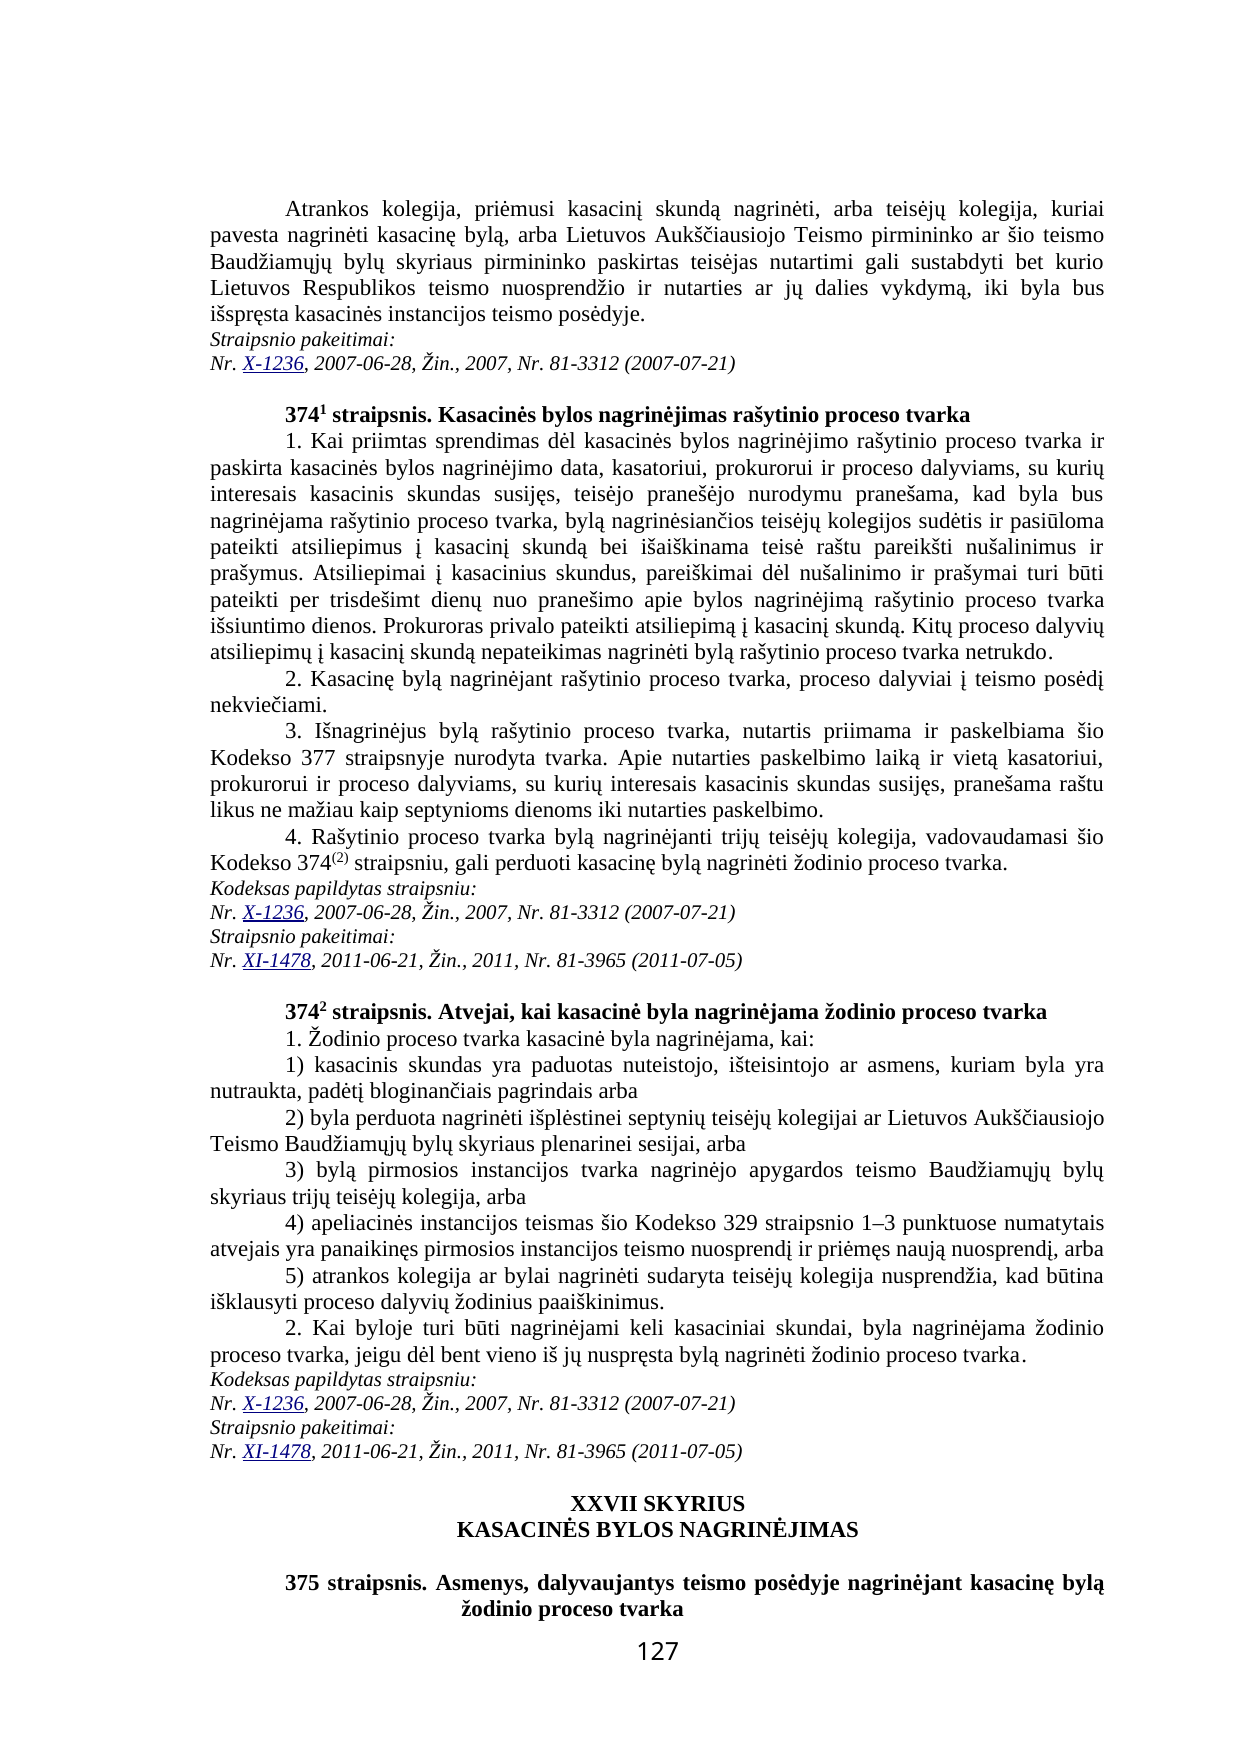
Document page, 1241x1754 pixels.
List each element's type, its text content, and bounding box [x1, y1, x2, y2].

text Nr. X-1236, 2007-06-28, Žin., 2007, Nr. 81-3312 (2007-07-21) [210, 351, 1106, 375]
text 375 straipsnis. Asmenys, dalyvaujantys teismo posėdyje nagrinėjant kasacinę bylą žodinio proceso tvarka [285, 1569, 1106, 1622]
text 2. Kasacinę bylą nagrinėjant rašytinio proceso tvarka, proceso dalyviai į teismo posėdį nekviečiami. [210, 665, 1106, 717]
subtitle 1. Žodinio proceso tvarka kasacinė byla nagrinėjama, kai: [210, 1024, 1106, 1051]
text 4. Rašytinio proceso tvarka bylą nagrinėjanti trijų teisėjų kolegija, vadovaudamasi šio Kodekso 374(2) straipsniu, gali perduoti kasacinę bylą nagrinėti žodinio proceso tvarka. [210, 823, 1106, 876]
text 1) kasacinis skundas yra paduotas nuteistojo, išteisintojo ar asmens, kuriam byla yra nutraukta, padėtį bloginančiais pagrindais arba [210, 1051, 1106, 1104]
text Kasacinės bylos nagrinėjimas [210, 1516, 1106, 1542]
subtitle XXVII skyrius [210, 1490, 1106, 1516]
text Straipsnio pakeitimai: [210, 924, 1106, 948]
text 2) byla perduota nagrinėti išplėstinei septynių teisėjų kolegijai ar Lietuvos Aukščiausiojo Teismo Baudžiamųjų bylų skyriaus plenarinei sesijai, arba [210, 1104, 1106, 1156]
text Kodeksas papildytas straipsniu: [210, 1367, 1106, 1391]
text 3. Išnagrinėjus bylą rašytinio proceso tvarka, nutartis priimama ir paskelbiama šio Kodekso 377 straipsnyje nurodyta tvarka. Apie nutarties paskelbimo laiką ir vietą kasatoriui, prokurorui ir proceso dalyviams, su kurių interesais kasacinis skundas susijęs, pranešama raštu likus ne mažiau kaip septynioms dienoms iki nutarties paskelbimo. [210, 717, 1106, 823]
text 3741 straipsnis. Kasacinės bylos nagrinėjimas rašytinio proceso tvarka [210, 401, 1106, 428]
text 5) atrankos kolegija ar bylai nagrinėti sudaryta teisėjų kolegija nusprendžia, kad būtina išklausyti proceso dalyvių žodinius paaiškinimus. [210, 1262, 1106, 1314]
text Nr. XI-1478, 2011-06-21, Žin., 2011, Nr. 81-3965 (2011-07-05) [210, 948, 1106, 972]
text 1. Kai priimtas sprendimas dėl kasacinės bylos nagrinėjimo rašytinio proceso tvarka ir paskirta kasacinės bylos nagrinėjimo data, kasatoriui, prokurorui ir proceso dalyviams, su kurių interesais kasacinis skundas susijęs, teisėjo pranešėjo nurodymu pranešama, kad byla bus nagrinėjama rašytinio proceso tvarka, bylą nagrinėsiančios teisėjų kolegijos sudėtis ir pasiūloma pateikti atsiliepimus į kasacinį skundą bei išaiškinama teisė raštu pareikšti nušalinimus ir prašymus. Atsiliepimai į kasacinius skundus, pareiškimai dėl nušalinimo ir prašymai turi būti pateikti per trisdešimt dienų nuo pranešimo apie bylos nagrinėjimą rašytinio proceso tvarka išsiuntimo dienos. Prokuroras privalo pateikti atsiliepimą į kasacinį skundą. Kitų proceso dalyvių atsiliepimų į kasacinį skundą nepateikimas nagrinėti bylą rašytinio proceso tvarka netrukdo. [210, 428, 1106, 665]
text Nr. XI-1478, 2011-06-21, Žin., 2011, Nr. 81-3965 (2011-07-05) [210, 1439, 1106, 1463]
text 2. Kai byloje turi būti nagrinėjami keli kasaciniai skundai, byla nagrinėjama žodinio proceso tvarka, jeigu dėl bent vieno iš jų nuspręsta bylą nagrinėti žodinio proceso tvarka. [210, 1314, 1106, 1367]
text 3) bylą pirmosios instancijos tvarka nagrinėjo apygardos teismo Baudžiamųjų bylų skyriaus trijų teisėjų kolegija, arba [210, 1156, 1106, 1209]
text 3742 straipsnis. Atvejai, kai kasacinė byla nagrinėjama žodinio proceso tvarka [285, 998, 1106, 1024]
text Straipsnio pakeitimai: [210, 1415, 1106, 1439]
text Nr. X-1236, 2007-06-28, Žin., 2007, Nr. 81-3312 (2007-07-21) [210, 1391, 1106, 1415]
text 4) apeliacinės instancijos teismas šio Kodekso 329 straipsnio 1–3 punktuose numatytais atvejais yra panaikinęs pirmosios instancijos teismo nuosprendį ir priėmęs naują nuosprendį, arba [210, 1209, 1106, 1262]
text Kodeksas papildytas straipsniu: [210, 876, 1106, 900]
text Straipsnio pakeitimai: [210, 327, 1106, 351]
text Atrankos kolegija, priėmusi kasacinį skundą nagrinėti, arba teisėjų kolegija, kuriai pavesta nagrinėti kasacinę bylą, arba Lietuvos Aukščiausiojo Teismo pirmininko ar šio teismo Baudžiamųjų bylų skyriaus pirmininko paskirtas teisėjas nutartimi gali sustabdyti bet kurio Lietuvos Respublikos teismo nuosprendžio ir nutarties ar jų dalies vykdymą, iki byla bus išspręsta kasacinės instancijos teismo posėdyje. [210, 195, 1106, 327]
text Nr. X-1236, 2007-06-28, Žin., 2007, Nr. 81-3312 (2007-07-21) [210, 900, 1106, 924]
